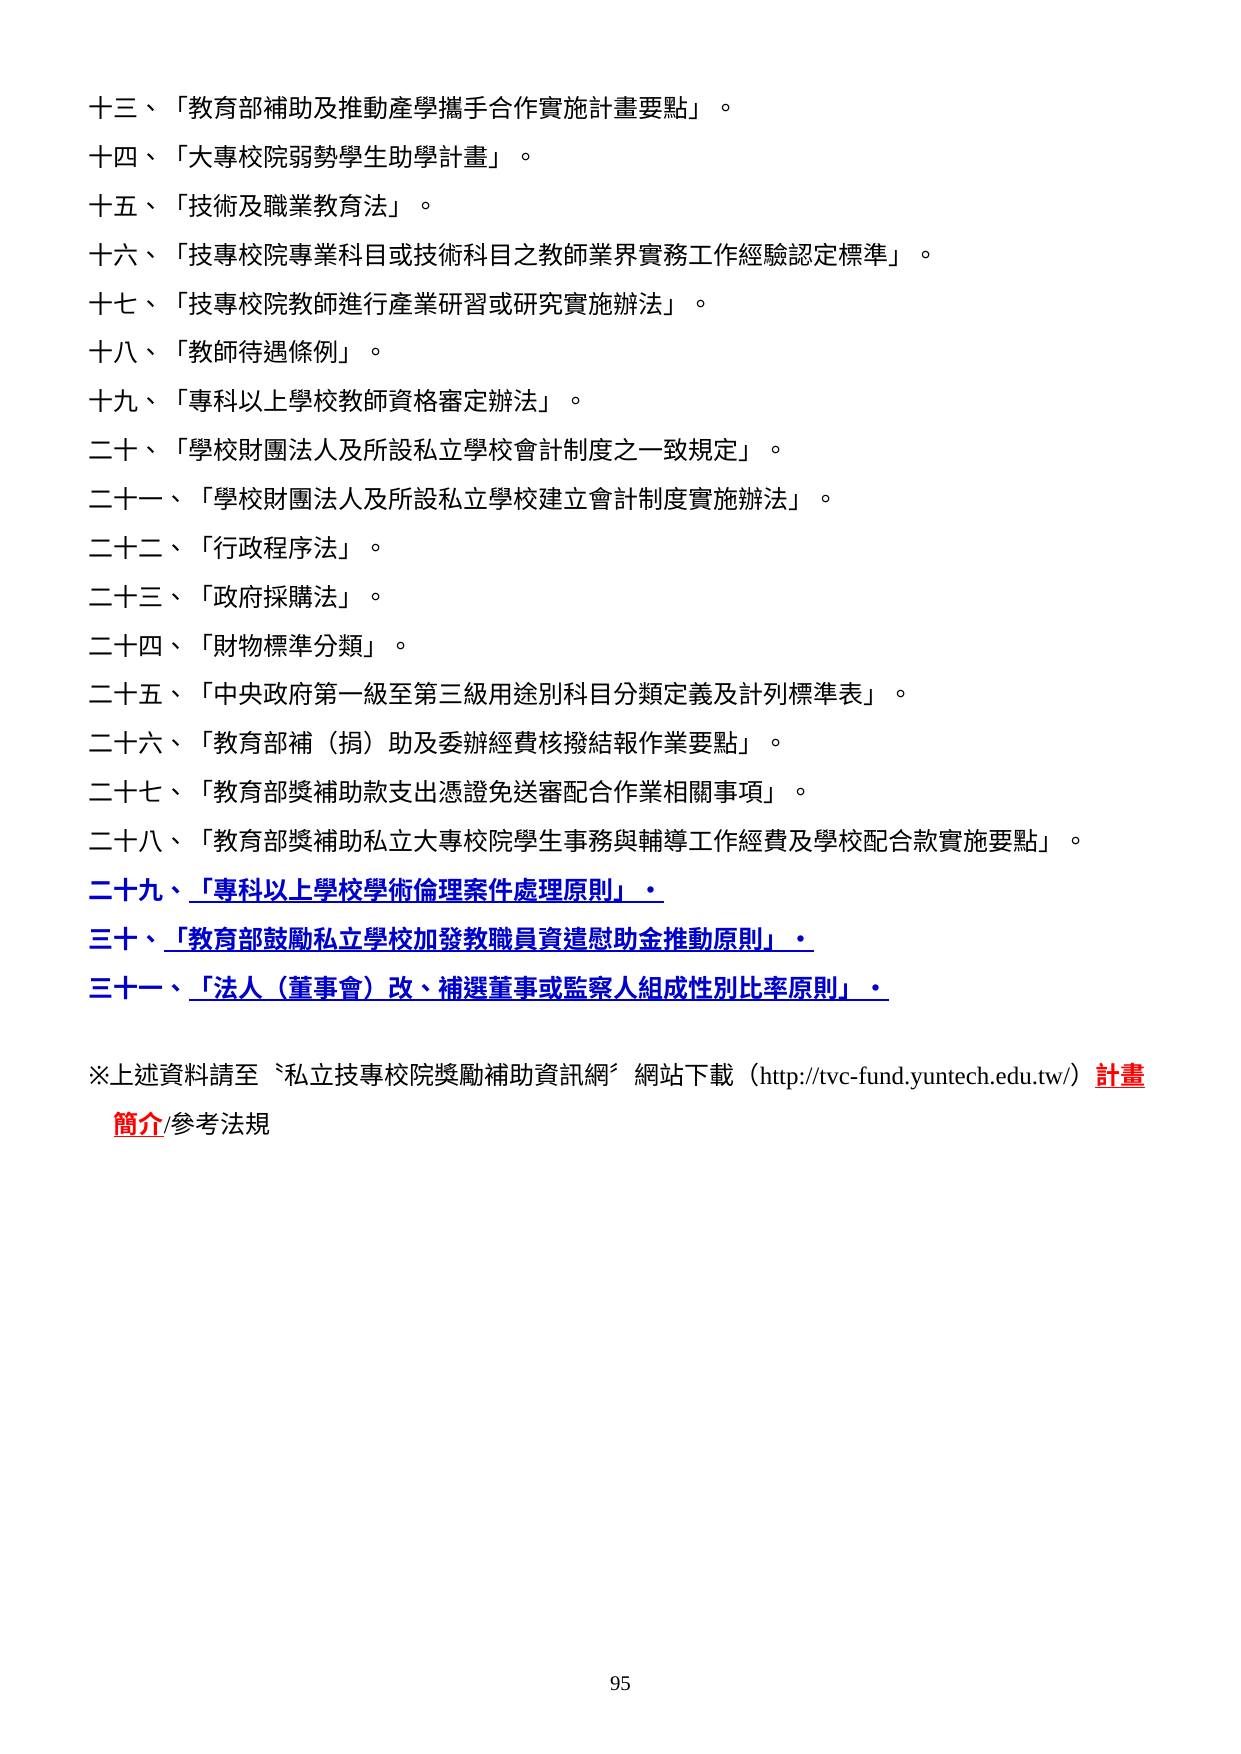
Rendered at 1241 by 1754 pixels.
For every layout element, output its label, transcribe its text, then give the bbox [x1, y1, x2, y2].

list 「教育部補（捐）助及委辦經費核撥結報作業要點」。 [89, 724, 1152, 760]
list 「法人（董事會）改、補選董事或監察人組成性別比率原則」‧ [89, 968, 1152, 1004]
list 「大專校院弱勢學生助學計畫」。 [89, 137, 1152, 174]
list 「教育部獎補助款支出憑證免送審配合作業相關事項」。 [89, 773, 1152, 809]
list 「學校財團法人及所設私立學校會計制度之一致規定」。 [89, 431, 1152, 467]
list 「教育部補助及推動產學攜手合作實施計畫要點」。 [89, 89, 1152, 125]
list 「教師待遇條例」。 [89, 333, 1152, 369]
list 「專科以上學校教師資格審定辦法」。 [89, 382, 1152, 418]
list 「專科以上學校學術倫理案件處理原則」‧ [89, 870, 1152, 907]
text ※上述資料請至〝私立技專校院獎勵補助資訊網〞網站下載（http://tvc-fund.yuntech.edu.tw/）計畫簡介/參考法規 [89, 1056, 1152, 1141]
list 「教育部鼓勵私立學校加發教職員資遣慰助金推動原則」‧ [89, 919, 1152, 955]
list 「財物標準分類」。 [89, 626, 1152, 662]
list 「中央政府第一級至第三級用途別科目分類定義及計列標準表」。 [89, 675, 1152, 711]
list 「政府採購法」。 [89, 577, 1152, 613]
list 「技術及職業教育法」。 [89, 186, 1152, 223]
list 「技專校院專業科目或技術科目之教師業界實務工作經驗認定標準」。 [89, 235, 1152, 271]
list 「技專校院教師進行產業研習或研究實施辦法」。 [89, 284, 1152, 320]
list 「學校財團法人及所設私立學校建立會計制度實施辦法」。 [89, 479, 1152, 516]
list 「行政程序法」。 [89, 528, 1152, 564]
list 「教育部獎補助私立大專校院學生事務與輔導工作經費及學校配合款實施要點」。 [89, 821, 1152, 858]
